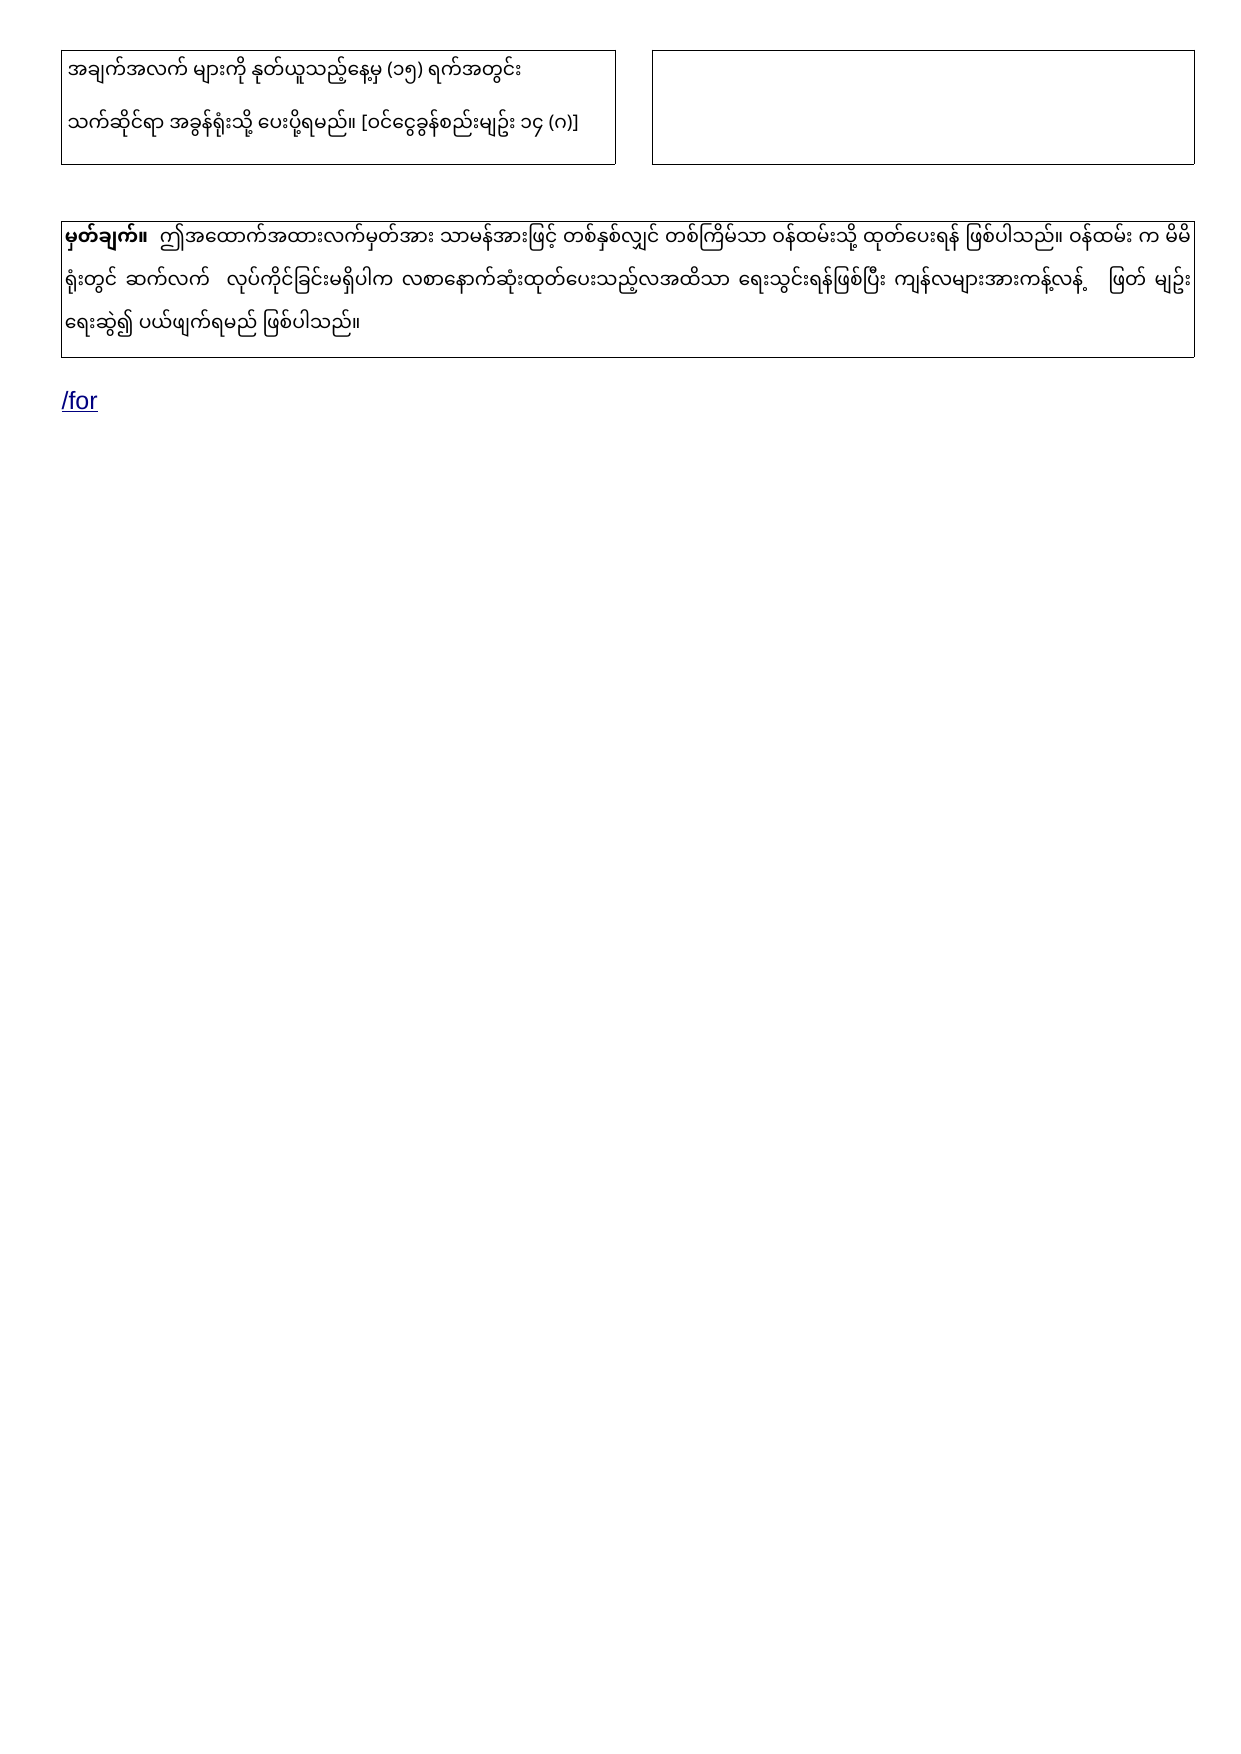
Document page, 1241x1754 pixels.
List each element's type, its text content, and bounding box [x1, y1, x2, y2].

table_cell အချက်အလက် များကို နုတ်ယူသည့်နေ့မှ (၁၅) ရက်အတွင်း သက်ဆိုင်ရာ အခွန်ရုံးသို့ ပေးပို့ရမည်။ [ဝင်ငွေခွန်စည်းမျဥ်း ၁၄ (ဂ)] [62, 51, 615, 164]
table_cell [653, 51, 1194, 164]
table_header မှတ်ချက်။ ဤအထောက်အထားလက်မှတ်အား သာမန်အားဖြင့် တစ်နှစ်လျှင် တစ်ကြိမ်သာ ဝန်ထမ်းသို့ ထုတ်‌ပေးရန် ဖြစ်ပါသည်။ ဝန်ထမ်း က မိမိရုံးတွင် ဆက်လက် လုပ်ကိုင်ခြင်းမရှိပါက လစာနောက်ဆုံးထုတ်ပေးသည့်လအထိသာ ရေးသွင်းရန်ဖြစ်ပြီး ကျန်လများအားကန့်လန့် ဖြတ် မျဥ်းရေးဆွဲ၍ ပယ်ဖျက်ရမည် ဖြစ်ပါသည်။ [62, 222, 1194, 357]
table_cell [616, 50, 652, 164]
text /for [61, 386, 1194, 414]
